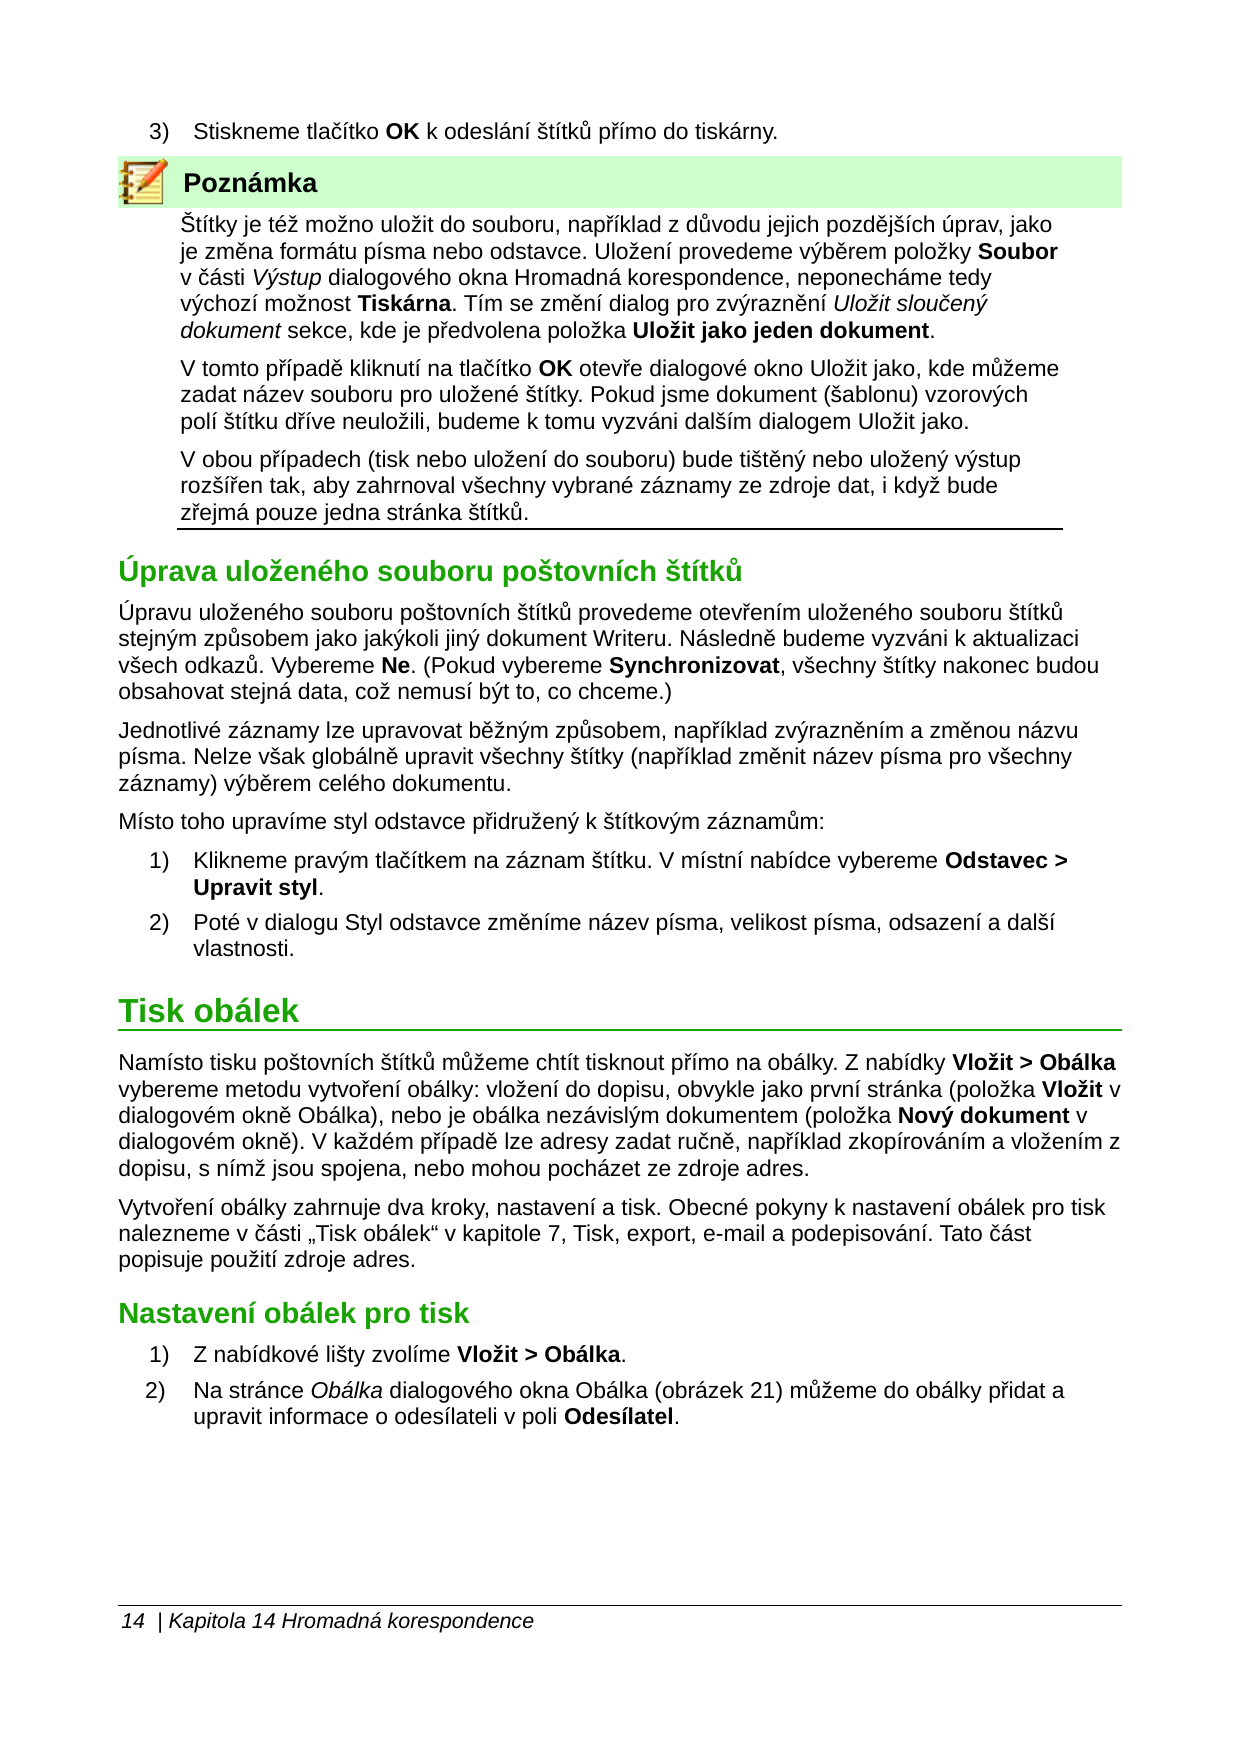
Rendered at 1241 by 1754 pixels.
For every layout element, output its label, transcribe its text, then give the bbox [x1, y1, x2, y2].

text Namísto tisku poštovních štítků můžeme chtít tisknout přímo na obálky. Z nabídky Vložit > Obálka vybereme metodu vytvoření obálky: vložení do dopisu, obvykle jako první stránka (položka Vložit v dialogovém okně Obálka), nebo je obálka nezávislým dokumentem (položka Nový dokument v dialogovém okně). V každém případě lze adresy zadat ručně, například zkopírováním a vložením z dopisu, s nímž jsou spojena, nebo mohou pocházet ze zdroje adres. [118, 1049, 1122, 1181]
picture [119, 157, 170, 208]
subtitle Nastavení obálek pro tisk [118, 1296, 1122, 1330]
text Vytvoření obálky zahrnuje dva kroky, nastavení a tisk. Obecné pokyny k nastavení obálek pro tisk nalezneme v části „Tisk obálek“ v kapitole 7, Tisk, export, e-mail a podepisování. Tato část popisuje použití zdroje adres. [118, 1193, 1122, 1272]
text Štítky je též možno uložit do souboru, například z důvodu jejich pozdějších úprav, jako je změna formátu písma nebo odstavce. Uložení provedeme výběrem položky Soubor v části Výstup dialogového okna Hromadná korespondence, neponecháme tedy výchozí možnost Tiskárna. Tím se změní dialog pro zvýraznění Uložit sloučený dokument sekce, kde je předvolena položka Uložit jako jeden dokument. [177, 208, 1063, 343]
list Z nabídkové lišty zvolíme Vložit > Obálka. [169, 1341, 1122, 1368]
text Jednotlivé záznamy lze upravovat běžným způsobem, například zvýrazněním a změnou názvu písma. Nelze však globálně upravit všechny štítky (například změnit název písma pro všechny záznamy) výběrem celého dokumentu. [118, 717, 1122, 796]
subtitle Tisk obálek [118, 991, 1122, 1029]
subtitle Poznámka [118, 156, 1122, 208]
text V tomto případě kliknutí na tlačítko OK otevře dialogové okno Uložit jako, kde můžeme zadat název souboru pro uložené štítky. Pokud jsme dokument (šablonu) vzorových polí štítku dříve neuložili, budeme k tomu vyzváni dalším dialogem Uložit jako. [177, 352, 1063, 434]
list Poté v dialogu Styl odstavce změníme název písma, velikost písma, odsazení a další vlastnosti. [169, 909, 1122, 961]
text Místo toho upravíme styl odstavce přidružený k štítkovým záznamům: [118, 808, 1122, 835]
list Stiskneme tlačítko OK k odeslání štítků přímo do tiskárny. [169, 118, 1122, 144]
subtitle Úprava uloženého souboru poštovních štítků [118, 553, 1122, 587]
list Na stránce Obálka dialogového okna Obálka (obrázek 21) můžeme do obálky přidat a upravit informace o odesílateli v poli Odesílatel. [165, 1377, 1122, 1429]
text Úpravu uloženého souboru poštovních štítků provedeme otevřením uloženého souboru štítků stejným způsobem jako jakýkoli jiný dokument Writeru. Následně budeme vyzváni k aktualizaci všech odkazů. Vybereme Ne. (Pokud vybereme Synchronizovat, všechny štítky nakonec budou obsahovat stejná data, což nemusí být to, co chceme.) [118, 599, 1122, 704]
text V obou případech (tisk nebo uložení do souboru) bude tištěný nebo uložený výstup rozšířen tak, aby zahrnoval všechny vybrané záznamy ze zdroje dat, i když bude zřejmá pouze jedna stránka štítků. [177, 443, 1063, 528]
list Klikneme pravým tlačítkem na záznam štítku. V místní nabídce vybereme Odstavec > Upravit styl. [169, 847, 1122, 900]
